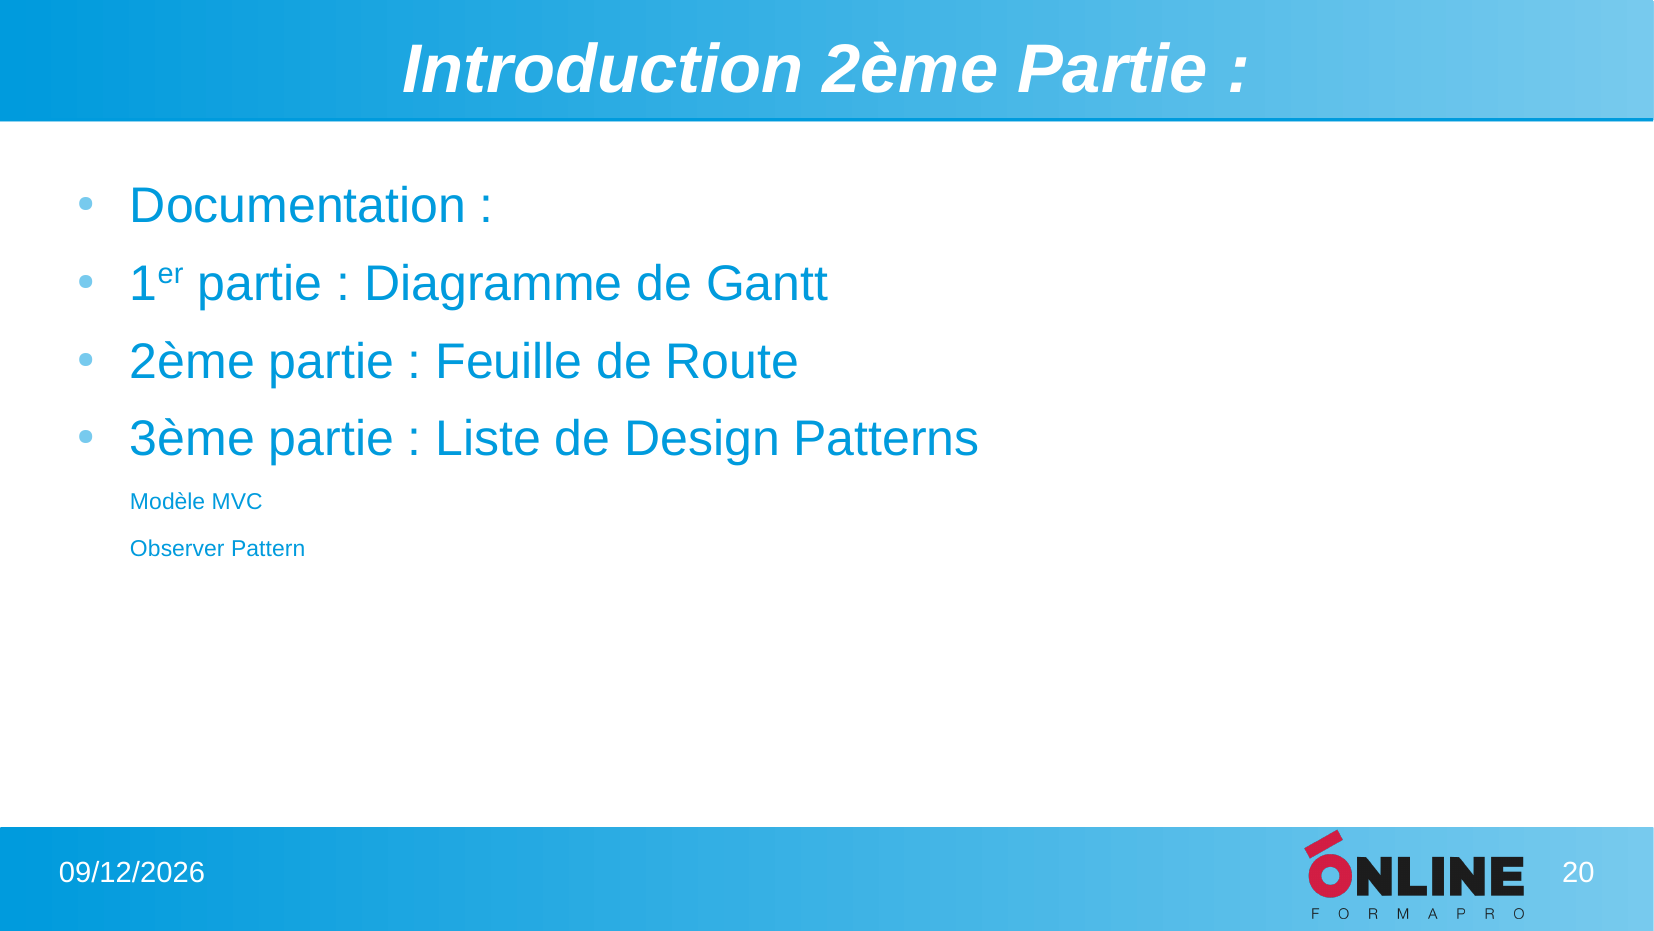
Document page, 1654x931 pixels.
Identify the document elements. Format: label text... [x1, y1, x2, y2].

picture [1299, 826, 1536, 926]
title Introduction 2ème Partie : [59, 29, 1595, 108]
list Documentation : 1er partie : Diagramme de Gantt 2ème partie : Feuille de Route 3ème partie : Liste de Design Patterns Modèle MVC Observer Pattern [59, 177, 1595, 768]
